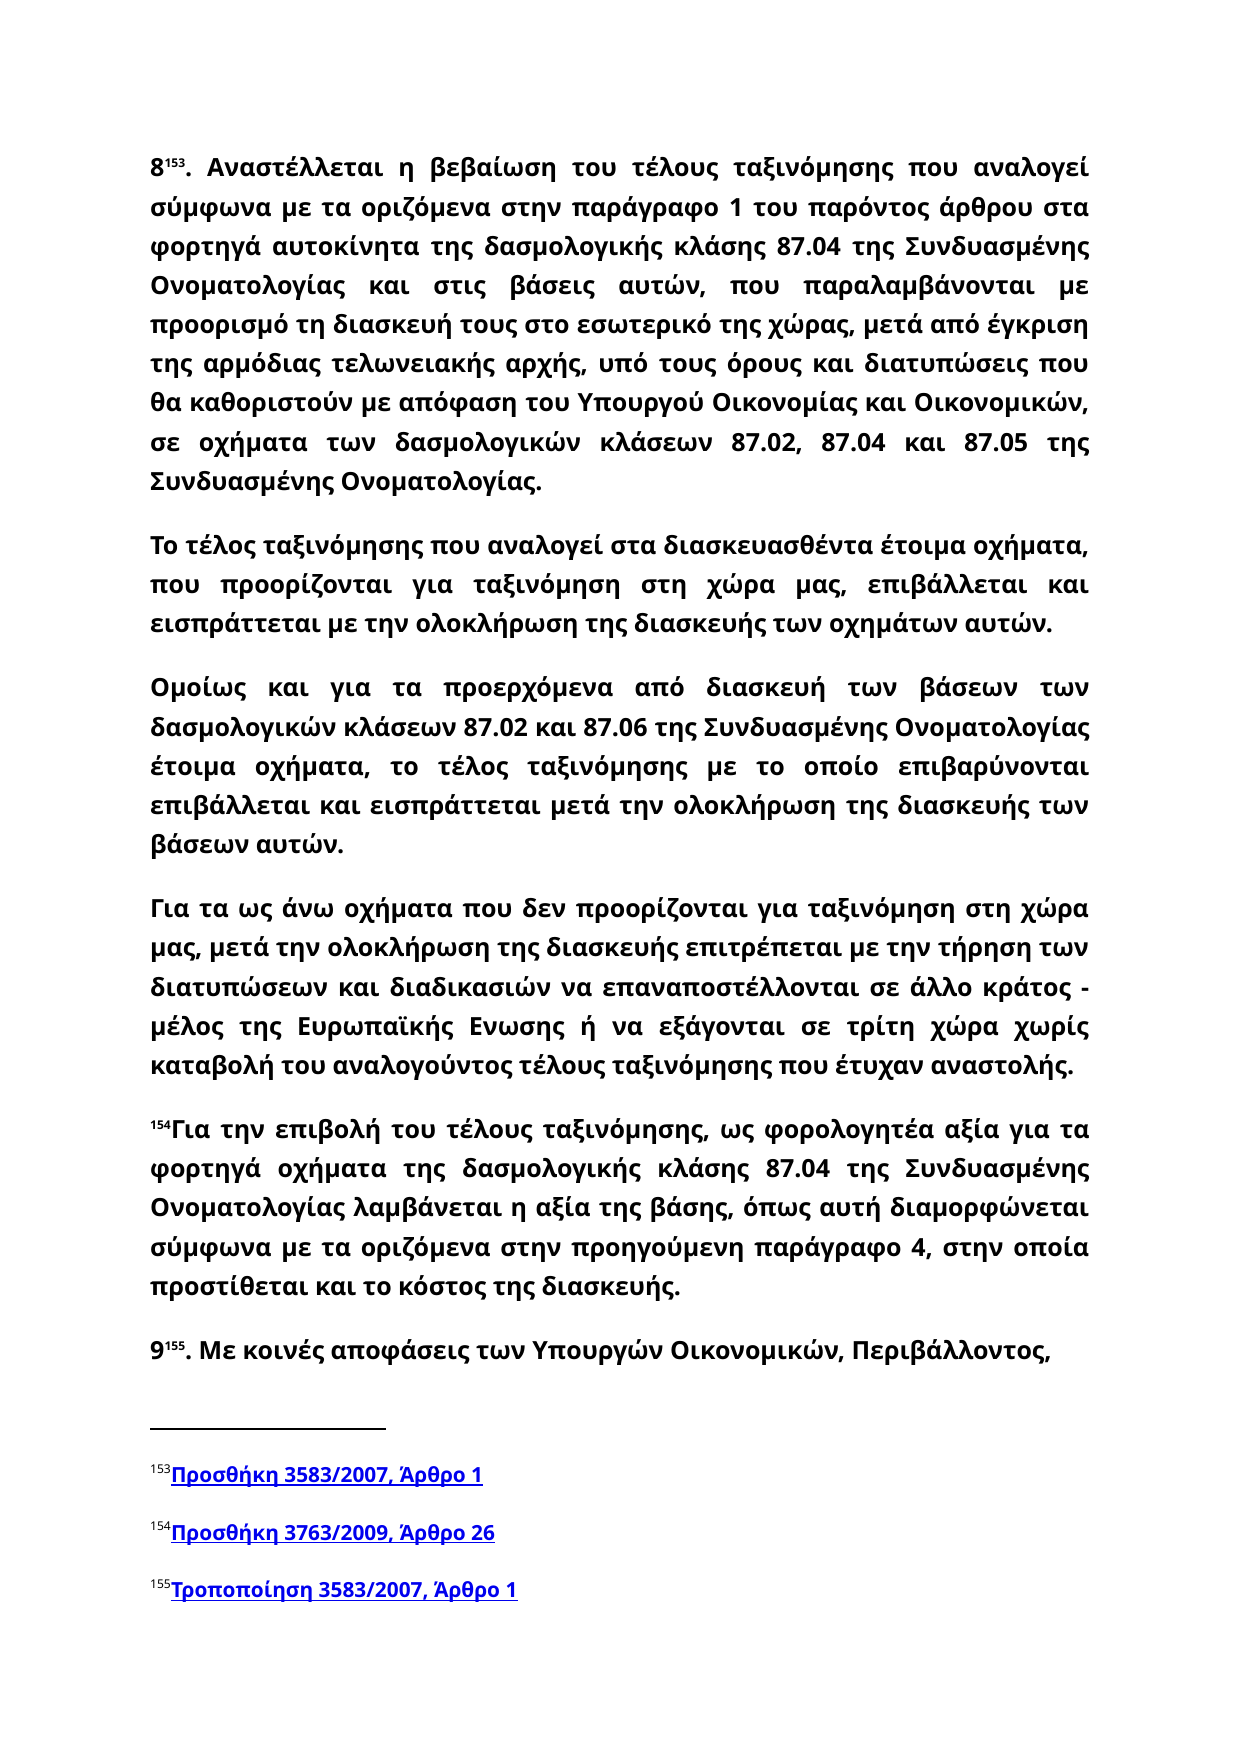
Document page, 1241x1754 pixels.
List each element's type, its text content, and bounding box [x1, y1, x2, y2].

text Για την επιβολή του τέλους ταξινόμησης, ως φορολογητέα αξία για τα φορτηγά οχήματα της δασμολογικής κλάσης 87.04 της Συνδυασμένης Ονοματολογίας λαμβάνεται η αξία της βάσης, όπως αυτή διαμορφώνεται σύμφωνα με τα οριζόμενα στην προηγούμενη παράγραφο 4, στην οποία προστίθεται και το κόστος της διασκευής. [150, 1112, 1090, 1302]
text 8. Αναστέλλεται η βεβαίωση του τέλους ταξινόμησης που αναλογεί σύμφωνα με τα οριζόμενα στην παράγραφο 1 του παρόντος άρθρου στα φορτηγά αυτοκίνητα της δασμολογικής κλάσης 87.04 της Συνδυασμένης Ονοματολογίας και στις βάσεις αυτών, που παραλαμβάνονται με προορισμό τη διασκευή τους στο εσωτερικό της χώρας, μετά από έγκριση της αρμόδιας τελωνειακής αρχής, υπό τους όρους και διατυπώσεις που θα καθοριστούν με απόφαση του Υπουργού Οικονομίας και Οικονομικών, σε οχήματα των δασμολογικών κλάσεων 87.02, 87.04 και 87.05 της Συνδυασμένης Ονοματολογίας. [150, 150, 1090, 497]
text Τροποποίηση 3583/2007, Άρθρο 1 [150, 1576, 1090, 1604]
text Προσθήκη 3583/2007, Άρθρο 1 [150, 1460, 1090, 1489]
text Προσθήκη 3763/2009, Άρθρο 26 [150, 1518, 1090, 1546]
text Το τέλος ταξινόμησης που αναλογεί στα διασκευασθέντα έτοιμα οχήματα, που προορίζονται για ταξινόμηση στη χώρα μας, επιβάλλεται και εισπράττεται με την ολοκλήρωση της διασκευής των οχημάτων αυτών. [150, 527, 1090, 640]
text 9. Με κοινές αποφάσεις των Υπουργών Οικονομικών, Περιβάλλοντος, [150, 1332, 1090, 1367]
text Για τα ως άνω οχήματα που δεν προορίζονται για ταξινόμηση στη χώρα μας, μετά την ολοκλήρωση της διασκευής επιτρέπεται με την τήρηση των διατυπώσεων και διαδικασιών να επαναποστέλλονται σε άλλο κράτος - μέλος της Ευρωπαϊκής Ενωσης ή να εξάγονται σε τρίτη χώρα χωρίς καταβολή του αναλογούντος τέλους ταξινόμησης που έτυχαν αναστολής. [150, 891, 1090, 1082]
text Ομοίως και για τα προερχόμενα από διασκευή των βάσεων των δασμολογικών κλάσεων 87.02 και 87.06 της Συνδυασμένης Ονοματολογίας έτοιμα οχήματα, το τέλος ταξινόμησης με το οποίο επιβαρύνονται επιβάλλεται και εισπράττεται μετά την ολοκλήρωση της διασκευής των βάσεων αυτών. [150, 670, 1090, 861]
